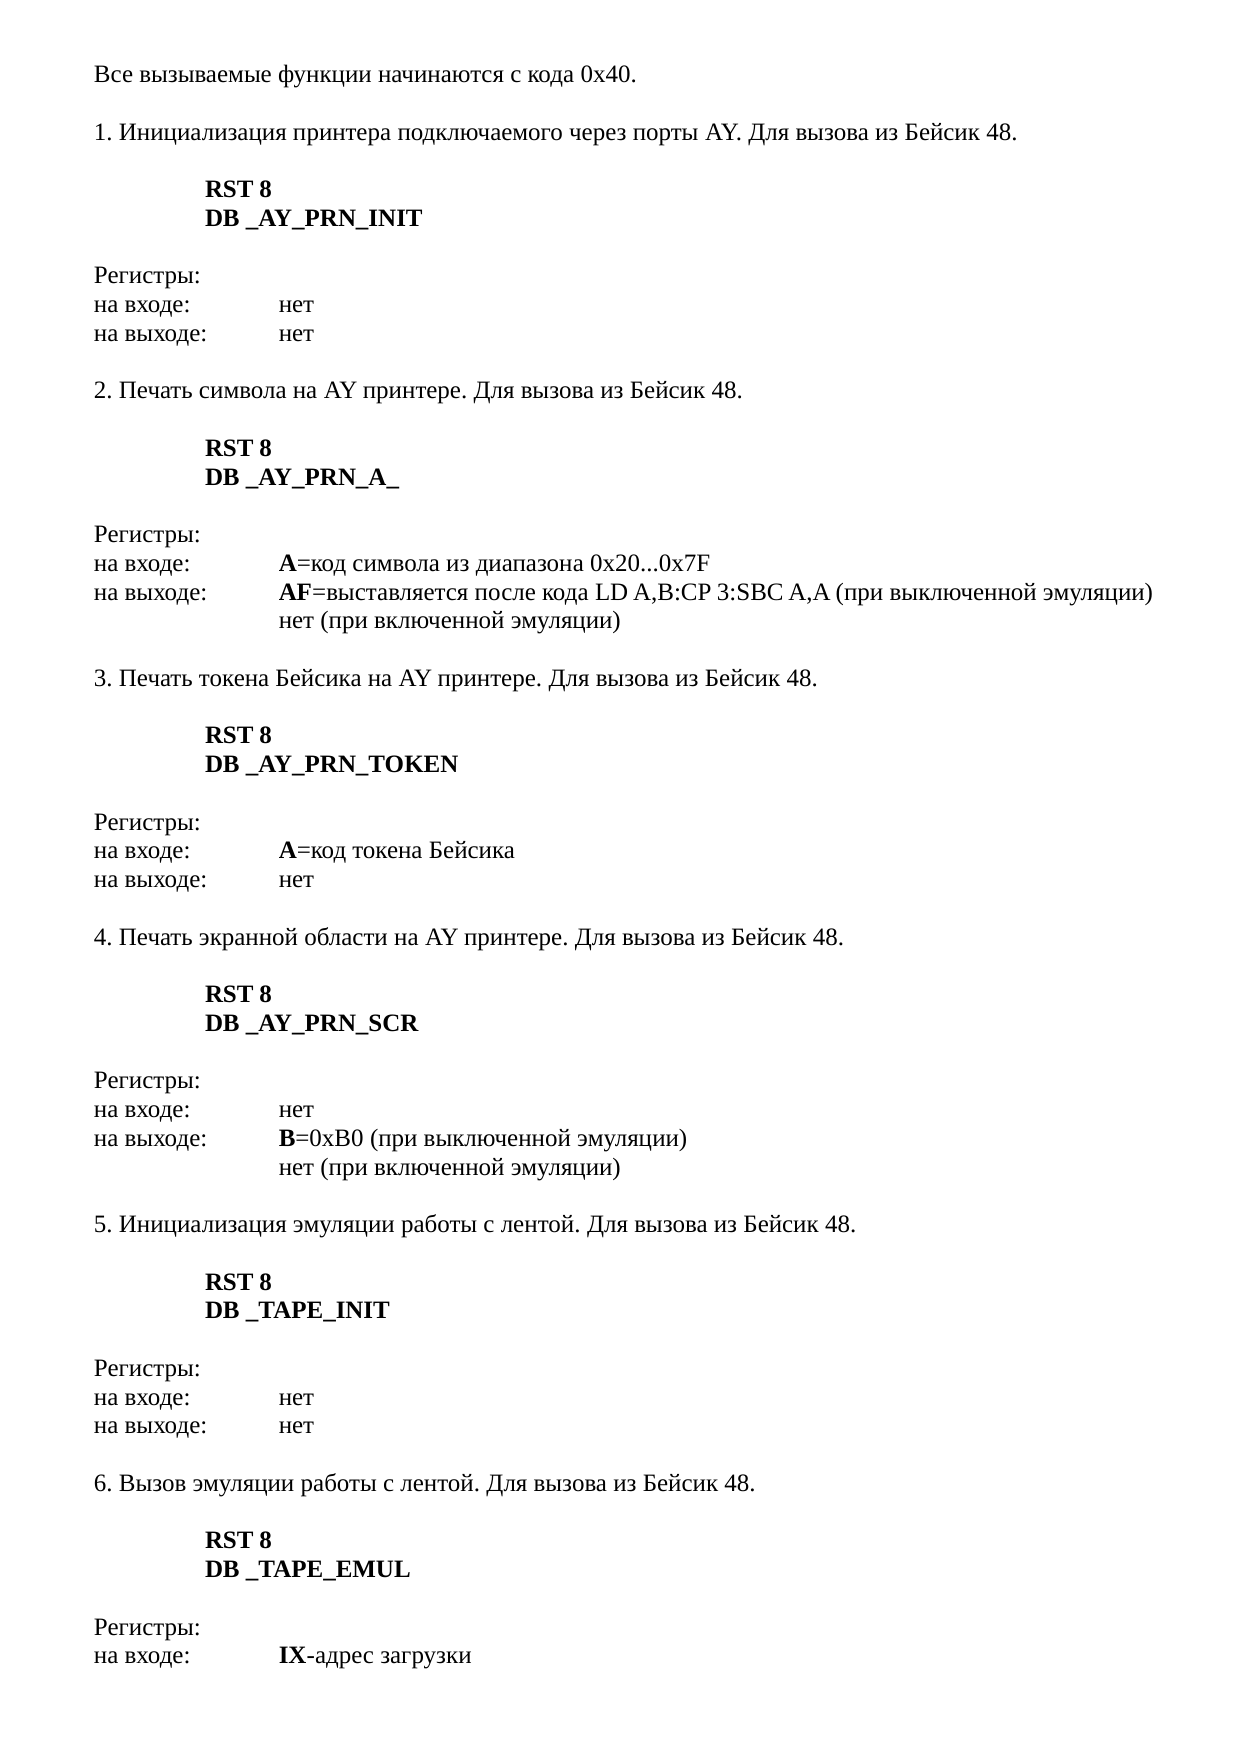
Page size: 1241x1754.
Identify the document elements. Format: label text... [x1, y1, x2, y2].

text RST 8 [57, 1526, 1176, 1554]
text 3. Печать токена Бейсика на AY принтере. Для вызова из Бейсик 48. [57, 663, 1176, 692]
text на входе: нет [57, 1382, 1176, 1411]
text 2. Печать символа на AY принтере. Для вызова из Бейсик 48. [57, 376, 1176, 404]
text DB _TAPE_EMUL [57, 1554, 1176, 1583]
text на выходе: AF=выставляется после кода LD A,B:CP 3:SBC A,A (при выключенной эмуляции) [57, 577, 1176, 606]
text RST 8 [57, 979, 1176, 1008]
text Регистры: [57, 261, 1176, 289]
text на входе: нет [57, 1094, 1176, 1123]
text RST 8 [57, 721, 1176, 749]
text на входе: A=код символа из диапазона 0x20...0x7F [57, 548, 1176, 577]
text на входе: A=код токена Бейсика [57, 836, 1176, 864]
text Регистры: [57, 519, 1176, 548]
text нет (при включенной эмуляции) [57, 606, 1176, 634]
text на входе: нет [57, 289, 1176, 318]
text нет (при включенной эмуляции) [57, 1152, 1176, 1181]
text Все вызываемые функции начинаются с кода 0x40. [57, 59, 1176, 88]
text RST 8 [57, 174, 1176, 203]
text на выходе: B=0xB0 (при выключенной эмуляции) [57, 1123, 1176, 1152]
text DB _AY_PRN_INIT [57, 203, 1176, 232]
text 4. Печать экранной области на AY принтере. Для вызова из Бейсик 48. [57, 922, 1176, 951]
text на выходе: нет [57, 318, 1176, 347]
text на выходе: нет [57, 1411, 1176, 1439]
text 5. Инициализация эмуляции работы с лентой. Для вызова из Бейсик 48. [57, 1209, 1176, 1238]
text RST 8 [57, 1267, 1176, 1296]
text на выходе: нет [57, 864, 1176, 893]
text Регистры: [57, 1612, 1176, 1641]
text на входе: IX-адрес загрузки [57, 1641, 1176, 1669]
text DB _AY_PRN_SCR [57, 1008, 1176, 1037]
text 1. Инициализация принтера подключаемого через порты AY. Для вызова из Бейсик 48. [57, 117, 1176, 146]
text Регистры: [57, 807, 1176, 836]
text DB _AY_PRN_TOKEN [57, 749, 1176, 778]
text DB _TAPE_INIT [57, 1296, 1176, 1324]
text Регистры: [57, 1353, 1176, 1382]
text DB _AY_PRN_A_ [57, 462, 1176, 491]
text RST 8 [57, 433, 1176, 462]
text Регистры: [57, 1066, 1176, 1094]
text 6. Вызов эмуляции работы с лентой. Для вызова из Бейсик 48. [57, 1468, 1176, 1497]
